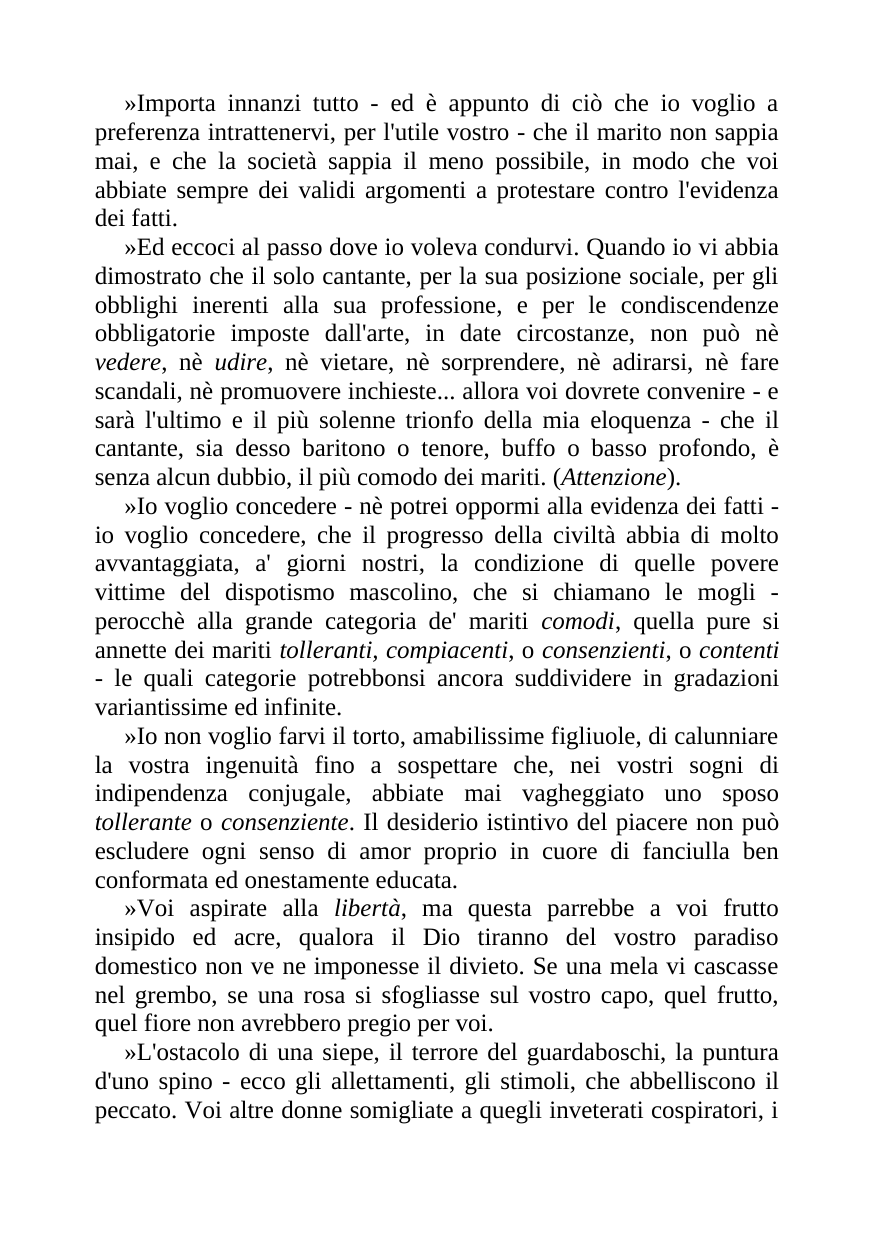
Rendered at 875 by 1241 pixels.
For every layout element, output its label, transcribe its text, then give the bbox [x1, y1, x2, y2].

text »Io voglio concedere - nè potrei oppormi alla evidenza dei fatti - io voglio concedere, che il progresso della civiltà abbia di molto avvantaggiata, a' giorni nostri, la condizione di quelle povere vittime del dispotismo mascolino, che si chiamano le mogli - perocchè alla grande categoria de' mariti comodi, quella pure si annette dei mariti tolleranti, compiacenti, o consenzienti, o contenti - le quali categorie potrebbonsi ancora suddividere in gradazioni variantissime ed infinite. [94, 491, 779, 721]
text »L'ostacolo di una siepe, il terrore del guardaboschi, la puntura d'uno spino - ecco gli allettamenti, gli stimoli, che abbelliscono il peccato. Voi altre donne somigliate a quegli inveterati cospiratori, i [94, 1037, 779, 1123]
text »Io non voglio farvi il torto, amabilissime figliuole, di calunniare la vostra ingenuità fino a sospettare che, nei vostri sogni di indipendenza conjugale, abbiate mai vagheggiato uno sposo tollerante o consenziente. Il desiderio istintivo del piacere non può escludere ogni senso di amor proprio in cuore di fanciulla ben conformata ed onestamente educata. [94, 721, 779, 893]
text »Importa innanzi tutto - ed è appunto di ciò che io voglio a preferenza intrattenervi, per l'utile vostro - che il marito non sappia mai, e che la società sappia il meno possibile, in modo che voi abbiate sempre dei validi argomenti a protestare contro l'evidenza dei fatti. [94, 88, 779, 232]
text »Voi aspirate alla libertà, ma questa parrebbe a voi frutto insipido ed acre, qualora il Dio tiranno del vostro paradiso domestico non ve ne imponesse il divieto. Se una mela vi cascasse nel grembo, se una rosa si sfogliasse sul vostro capo, quel frutto, quel fiore non avrebbero pregio per voi. [94, 893, 779, 1037]
text »Ed eccoci al passo dove io voleva condurvi. Quando io vi abbia dimostrato che il solo cantante, per la sua posizione sociale, per gli obblighi inerenti alla sua professione, e per le condiscendenze obbligatorie imposte dall'arte, in date circostanze, non può nè vedere, nè udire, nè vietare, nè sorprendere, nè adirarsi, nè fare scandali, nè promuovere inchieste... allora voi dovrete convenire - e sarà l'ultimo e il più solenne trionfo della mia eloquenza - che il cantante, sia desso baritono o tenore, buffo o basso profondo, è senza alcun dubbio, il più comodo dei mariti. (Attenzione). [94, 232, 779, 491]
